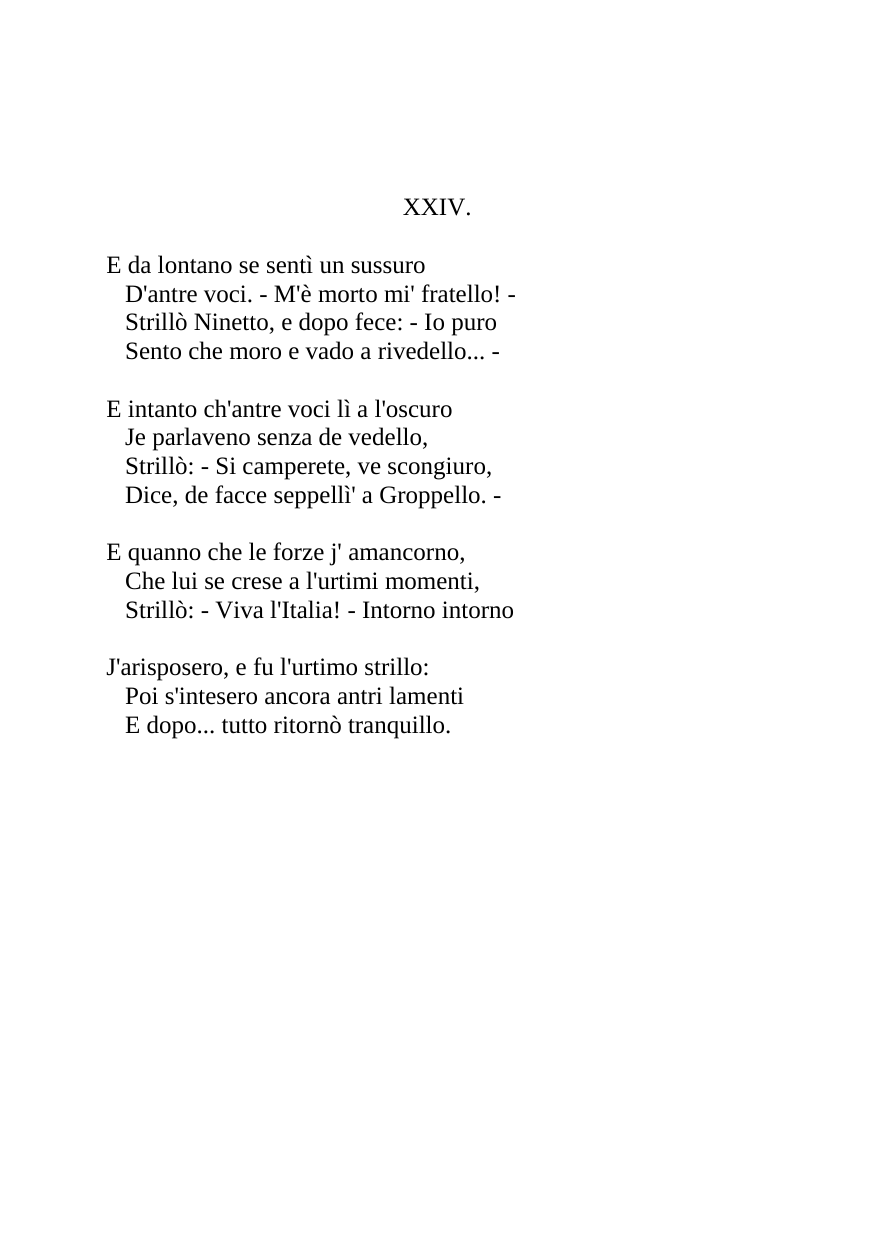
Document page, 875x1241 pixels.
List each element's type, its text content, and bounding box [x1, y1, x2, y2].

text E da lontano se sentì un sussuro [106, 250, 768, 279]
text J'arisposero, e fu l'urtimo strillo: [106, 652, 768, 681]
text Je parlaveno senza de vedello, [125, 422, 768, 451]
text Sento che moro e vado a rivedello... - [125, 336, 768, 365]
text Dice, de facce seppellì' a Groppello. - [125, 480, 768, 509]
text E quanno che le forze j' amancorno, [106, 537, 768, 566]
text Strillò: - Si camperete, ve scongiuro, [125, 451, 768, 480]
text D'antre voci. - M'è morto mi' fratello! - [125, 279, 768, 307]
text Strillò Ninetto, e dopo fece: - Io puro [125, 307, 768, 336]
text Che lui se crese a l'urtimi momenti, [125, 566, 768, 595]
text Strillò: - Viva l'Italia! - Intorno intorno [125, 595, 768, 624]
text E intanto ch'antre voci lì a l'oscuro [106, 394, 768, 422]
text XXIV. [106, 192, 768, 221]
text E dopo... tutto ritornò tranquillo. [125, 710, 768, 739]
text Poi s'intesero ancora antri lamenti [125, 681, 768, 710]
